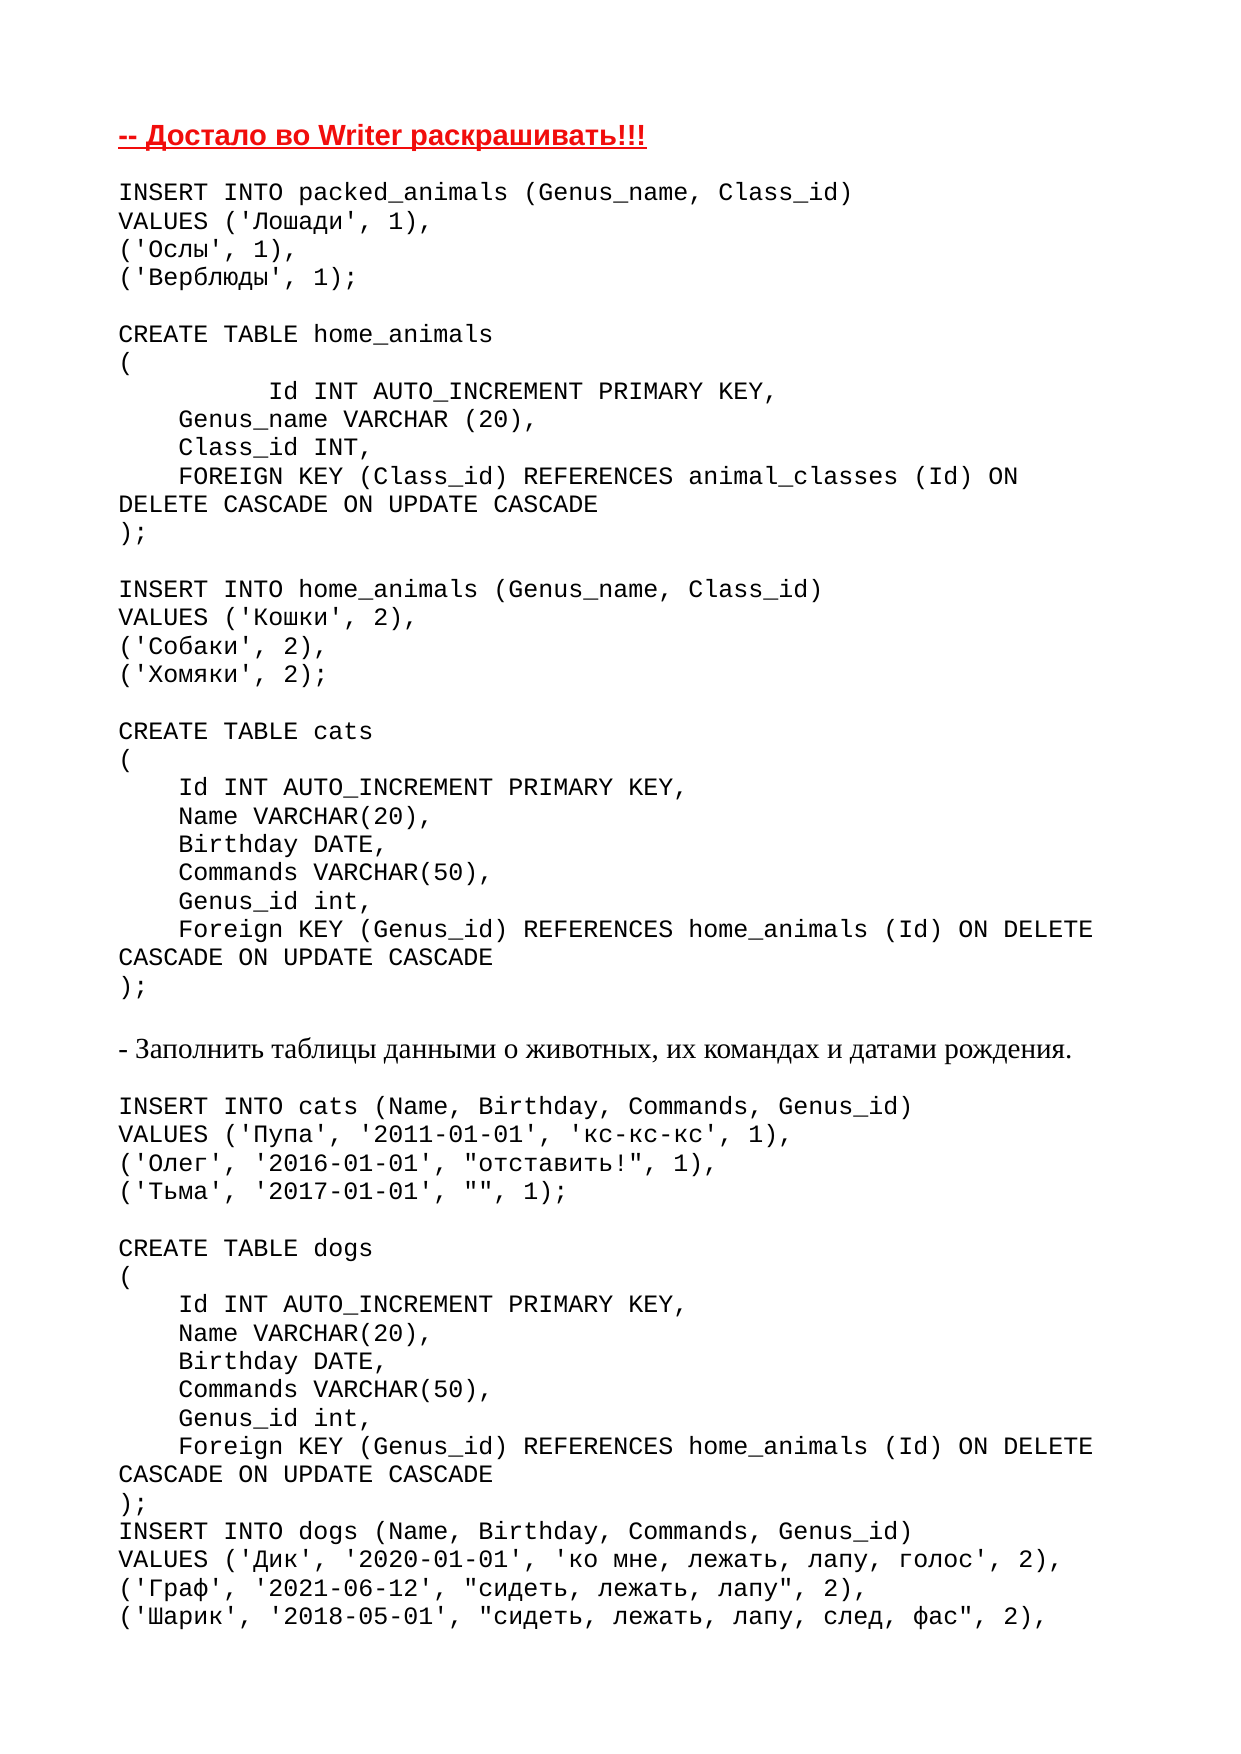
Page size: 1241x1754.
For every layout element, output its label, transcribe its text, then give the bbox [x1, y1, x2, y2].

text Birthday DATE, [118, 832, 1122, 860]
text ('Тьма', '2017-01-01', "", 1); [118, 1178, 1122, 1207]
text ('Собаки', 2), [118, 633, 1122, 662]
text Foreign KEY (Genus_id) REFERENCES home_animals (Id) ON DELETE CASCADE ON UPDATE CASCADE [118, 1433, 1122, 1490]
text ( [118, 747, 1122, 775]
text INSERT INTO packed_animals (Genus_name, Class_id) [118, 180, 1122, 208]
text ('Олег', '2016-01-01', "отставить!", 1), [118, 1150, 1122, 1178]
text VALUES ('Лошади', 1), [118, 208, 1122, 237]
text INSERT INTO cats (Name, Birthday, Commands, Genus_id) [118, 1093, 1122, 1122]
text Birthday DATE, [118, 1348, 1122, 1377]
text ); [118, 973, 1122, 1002]
text ('Верблюды', 1); [118, 265, 1122, 293]
text ( [118, 350, 1122, 378]
text Name VARCHAR(20), [118, 1320, 1122, 1348]
text ('Граф', '2021-06-12', "сидеть, лежать, лапу", 2), [118, 1575, 1122, 1603]
text VALUES ('Пупа', '2011-01-01', 'кс-кс-кс', 1), [118, 1122, 1122, 1150]
text Name VARCHAR(20), [118, 803, 1122, 832]
text CREATE TABLE dogs [118, 1235, 1122, 1263]
text FOREIGN KEY (Class_id) REFERENCES animal_classes (Id) ON DELETE CASCADE ON UPDATE CASCADE [118, 463, 1122, 520]
text -- Достало во Writer раскрашивать!!! [118, 118, 1122, 152]
text Commands VARCHAR(50), [118, 860, 1122, 888]
text Genus_id int, [118, 1405, 1122, 1433]
text VALUES ('Дик', '2020-01-01', 'ко мне, лежать, лапу, голос', 2), [118, 1547, 1122, 1575]
text ('Хомяки', 2); [118, 662, 1122, 690]
text ('Ослы', 1), [118, 237, 1122, 265]
text VALUES ('Кошки', 2), [118, 605, 1122, 633]
text Commands VARCHAR(50), [118, 1377, 1122, 1405]
text - Заполнить таблицы данными о животных, их командах и датами рождения. [118, 1031, 1122, 1065]
text ); [118, 1490, 1122, 1518]
text INSERT INTO dogs (Name, Birthday, Commands, Genus_id) [118, 1518, 1122, 1547]
text ( [118, 1263, 1122, 1292]
text Id INT AUTO_INCREMENT PRIMARY KEY, [118, 1292, 1122, 1320]
text ('Шарик', '2018-05-01', "сидеть, лежать, лапу, след, фас", 2), [118, 1603, 1122, 1632]
text Foreign KEY (Genus_id) REFERENCES home_animals (Id) ON DELETE CASCADE ON UPDATE CASCADE [118, 917, 1122, 973]
text Id INT AUTO_INCREMENT PRIMARY KEY, [118, 378, 1122, 407]
text CREATE TABLE cats [118, 718, 1122, 747]
text ); [118, 520, 1122, 548]
text Class_id INT, [118, 435, 1122, 463]
text Genus_name VARCHAR (20), [118, 407, 1122, 435]
text Genus_id int, [118, 888, 1122, 917]
text CREATE TABLE home_animals [118, 322, 1122, 350]
text Id INT AUTO_INCREMENT PRIMARY KEY, [118, 775, 1122, 803]
text INSERT INTO home_animals (Genus_name, Class_id) [118, 577, 1122, 605]
